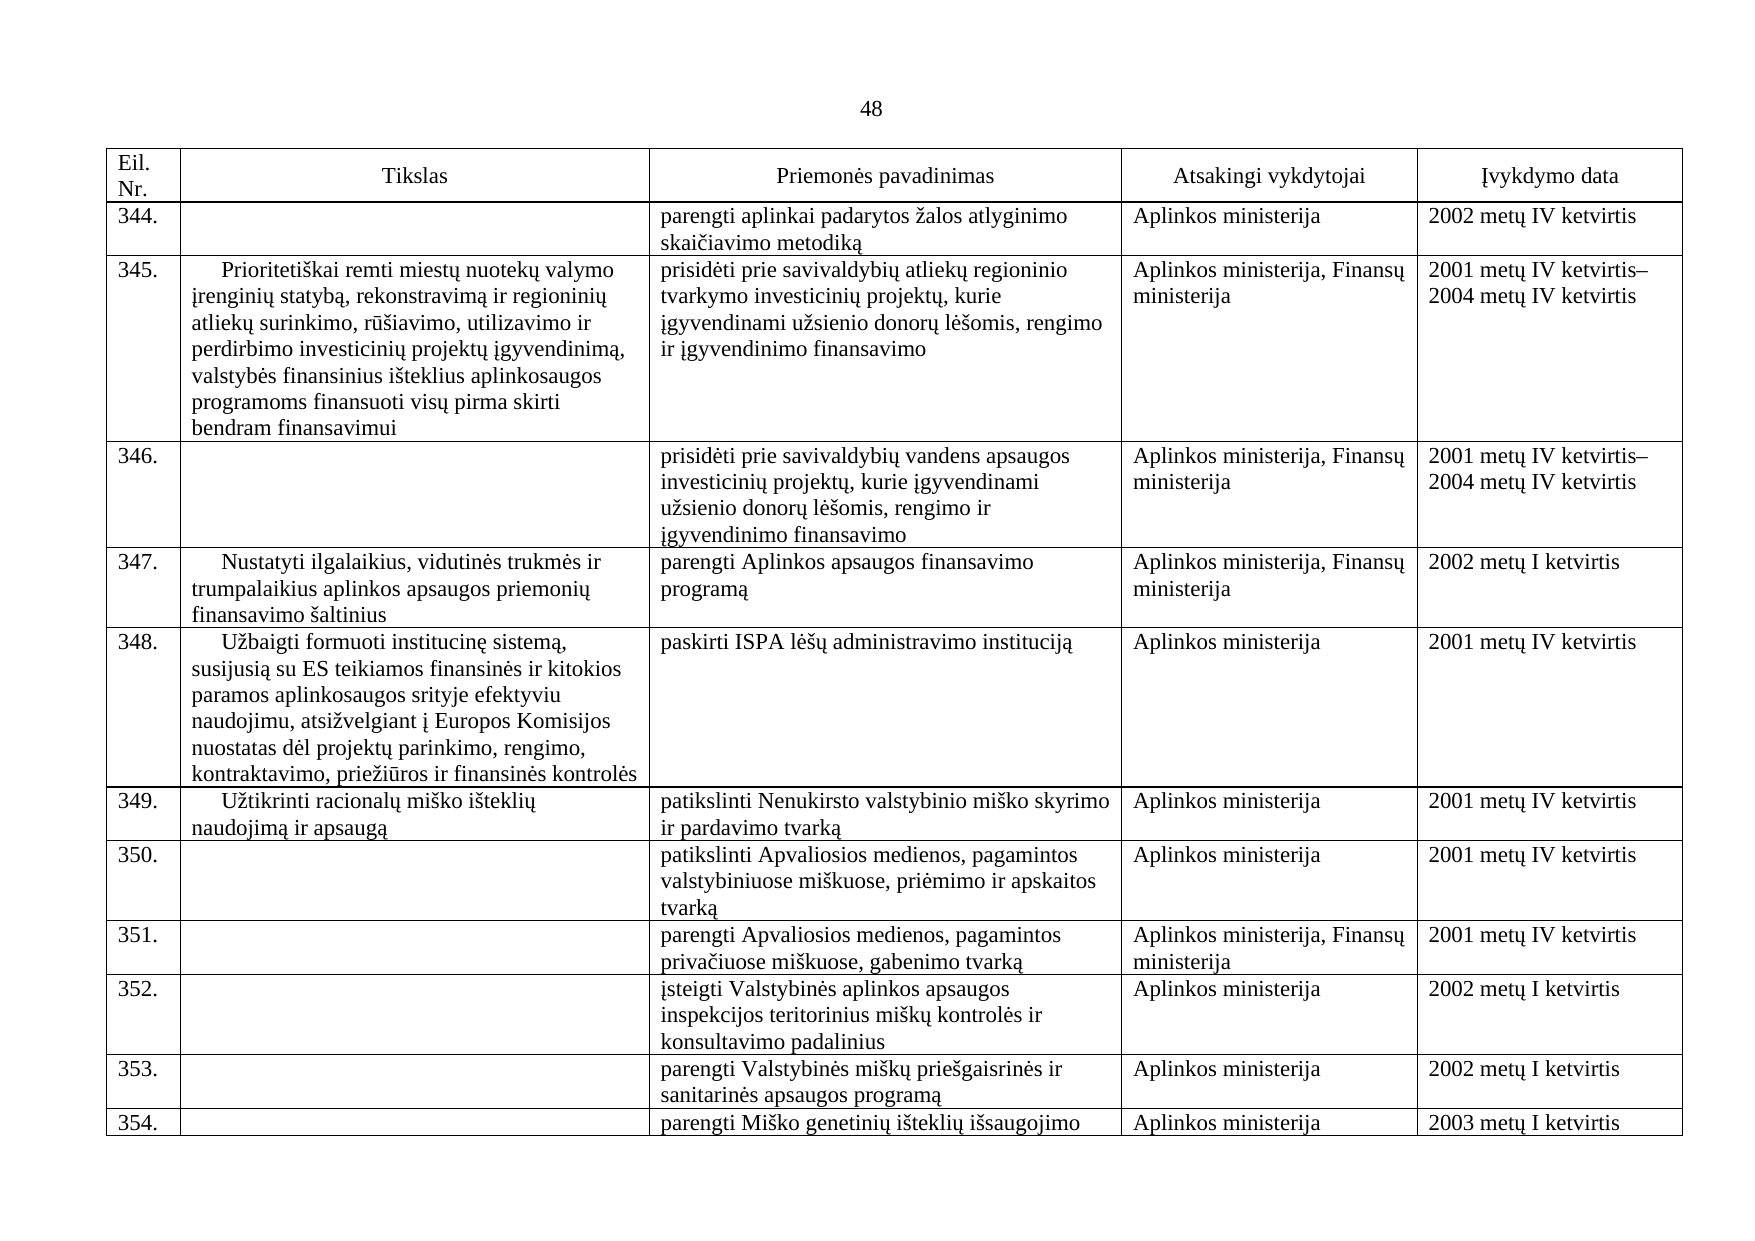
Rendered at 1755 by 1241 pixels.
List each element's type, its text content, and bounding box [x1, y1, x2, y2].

table_header Tikslas [181, 149, 649, 201]
table_cell parengti Apvaliosios medienos, pagamintos privačiuose miškuose, gabenimo tvarką [650, 921, 1121, 974]
table_cell [107, 921, 180, 974]
table_cell [107, 788, 180, 840]
table_cell [181, 975, 649, 1054]
table_cell [181, 921, 649, 974]
table_cell prisidėti prie savivaldybių atliekų regioninio tvarkymo investicinių projektų, kurie įgyvendinami užsienio donorų lėšomis, rengimo ir įgyvendinimo finansavimo [650, 256, 1121, 441]
table_cell Užtikrinti racionalų miško išteklių naudojimą ir apsaugą [181, 788, 649, 840]
table_cell 2003 metų I ketvirtis [1418, 1109, 1682, 1135]
table_cell 2001 metų IV ketvirtis [1418, 788, 1682, 840]
table_cell 2002 metų IV ketvirtis [1418, 203, 1682, 255]
table_cell Prioritetiškai remti miestų nuotekų valymo įrenginių statybą, rekonstravimą ir regioninių atliekų surinkimo, rūšiavimo, utilizavimo ir perdirbimo investicinių projektų įgyvendinimą, valstybės finansinius išteklius aplinkosaugos programoms finansuoti visų pirma skirti bendram finansavimui [181, 256, 649, 441]
table_cell Aplinkos ministerija [1122, 628, 1417, 786]
table_cell [107, 841, 180, 920]
table_cell [107, 628, 180, 786]
table_header Eil. Nr. [107, 149, 180, 201]
table_cell [181, 1109, 649, 1135]
table_cell Aplinkos ministerija [1122, 975, 1417, 1054]
table_cell 2002 metų I ketvirtis [1418, 1055, 1682, 1108]
table_cell 2001 metų IV ketvirtis [1418, 628, 1682, 786]
table_header Priemonės pavadinimas [650, 149, 1121, 201]
table_cell Aplinkos ministerija [1122, 1055, 1417, 1108]
table_cell 2002 metų I ketvirtis [1418, 548, 1682, 627]
table_cell [107, 1055, 180, 1108]
table_cell 2001 metų IV ketvirtis– 2004 metų IV ketvirtis [1418, 442, 1682, 547]
table_cell patikslinti Nenukirsto valstybinio miško skyrimo ir pardavimo tvarką [650, 788, 1121, 840]
table_cell Nustatyti ilgalaikius, vidutinės trukmės ir trumpalaikius aplinkos apsaugos priemonių finansavimo šaltinius [181, 548, 649, 627]
table_cell parengti aplinkai padarytos žalos atlyginimo skaičiavimo metodiką [650, 203, 1121, 255]
table_cell Aplinkos ministerija, Finansų ministerija [1122, 548, 1417, 627]
table_cell Aplinkos ministerija [1122, 1109, 1417, 1135]
table_cell [107, 203, 180, 255]
table_cell [181, 203, 649, 255]
table_cell 2002 metų I ketvirtis [1418, 975, 1682, 1054]
table_cell 2001 metų IV ketvirtis [1418, 921, 1682, 974]
table_cell parengti Miško genetinių išteklių išsaugojimo [650, 1109, 1121, 1135]
table_cell [107, 442, 180, 547]
table_cell [107, 256, 180, 441]
table_cell Aplinkos ministerija [1122, 203, 1417, 255]
table_cell parengti Aplinkos apsaugos finansavimo programą [650, 548, 1121, 627]
table_cell [181, 1055, 649, 1108]
table_header Atsakingi vykdytojai [1122, 149, 1417, 201]
table_cell 2001 metų IV ketvirtis [1418, 841, 1682, 920]
table_cell Užbaigti formuoti institucinę sistemą, susijusią su ES teikiamos finansinės ir kitokios paramos aplinkosaugos srityje efektyviu naudojimu, atsižvelgiant į Europos Komisijos nuostatas dėl projektų parinkimo, rengimo, kontraktavimo, priežiūros ir finansinės kontrolės [181, 628, 649, 786]
table_cell [107, 975, 180, 1054]
table_cell [181, 841, 649, 920]
table_cell paskirti ISPA lėšų administravimo instituciją [650, 628, 1121, 786]
table_cell prisidėti prie savivaldybių vandens apsaugos investicinių projektų, kurie įgyvendinami užsienio donorų lėšomis, rengimo ir įgyvendinimo finansavimo [650, 442, 1121, 547]
table_cell Aplinkos ministerija, Finansų ministerija [1122, 442, 1417, 547]
table_cell Aplinkos ministerija, Finansų ministerija [1122, 256, 1417, 441]
table_cell patikslinti Apvaliosios medienos, pagamintos valstybiniuose miškuose, priėmimo ir apskaitos tvarką [650, 841, 1121, 920]
table_cell [181, 442, 649, 547]
table_header Įvykdymo data [1418, 149, 1682, 201]
table_cell Aplinkos ministerija [1122, 788, 1417, 840]
table_cell Aplinkos ministerija, Finansų ministerija [1122, 921, 1417, 974]
table_cell įsteigti Valstybinės aplinkos apsaugos inspekcijos teritorinius miškų kontrolės ir konsultavimo padalinius [650, 975, 1121, 1054]
table_cell Aplinkos ministerija [1122, 841, 1417, 920]
table_cell 2001 metų IV ketvirtis– 2004 metų IV ketvirtis [1418, 256, 1682, 441]
table_cell parengti Valstybinės miškų priešgaisrinės ir sanitarinės apsaugos programą [650, 1055, 1121, 1108]
table_cell [107, 548, 180, 627]
table_cell [107, 1109, 180, 1135]
